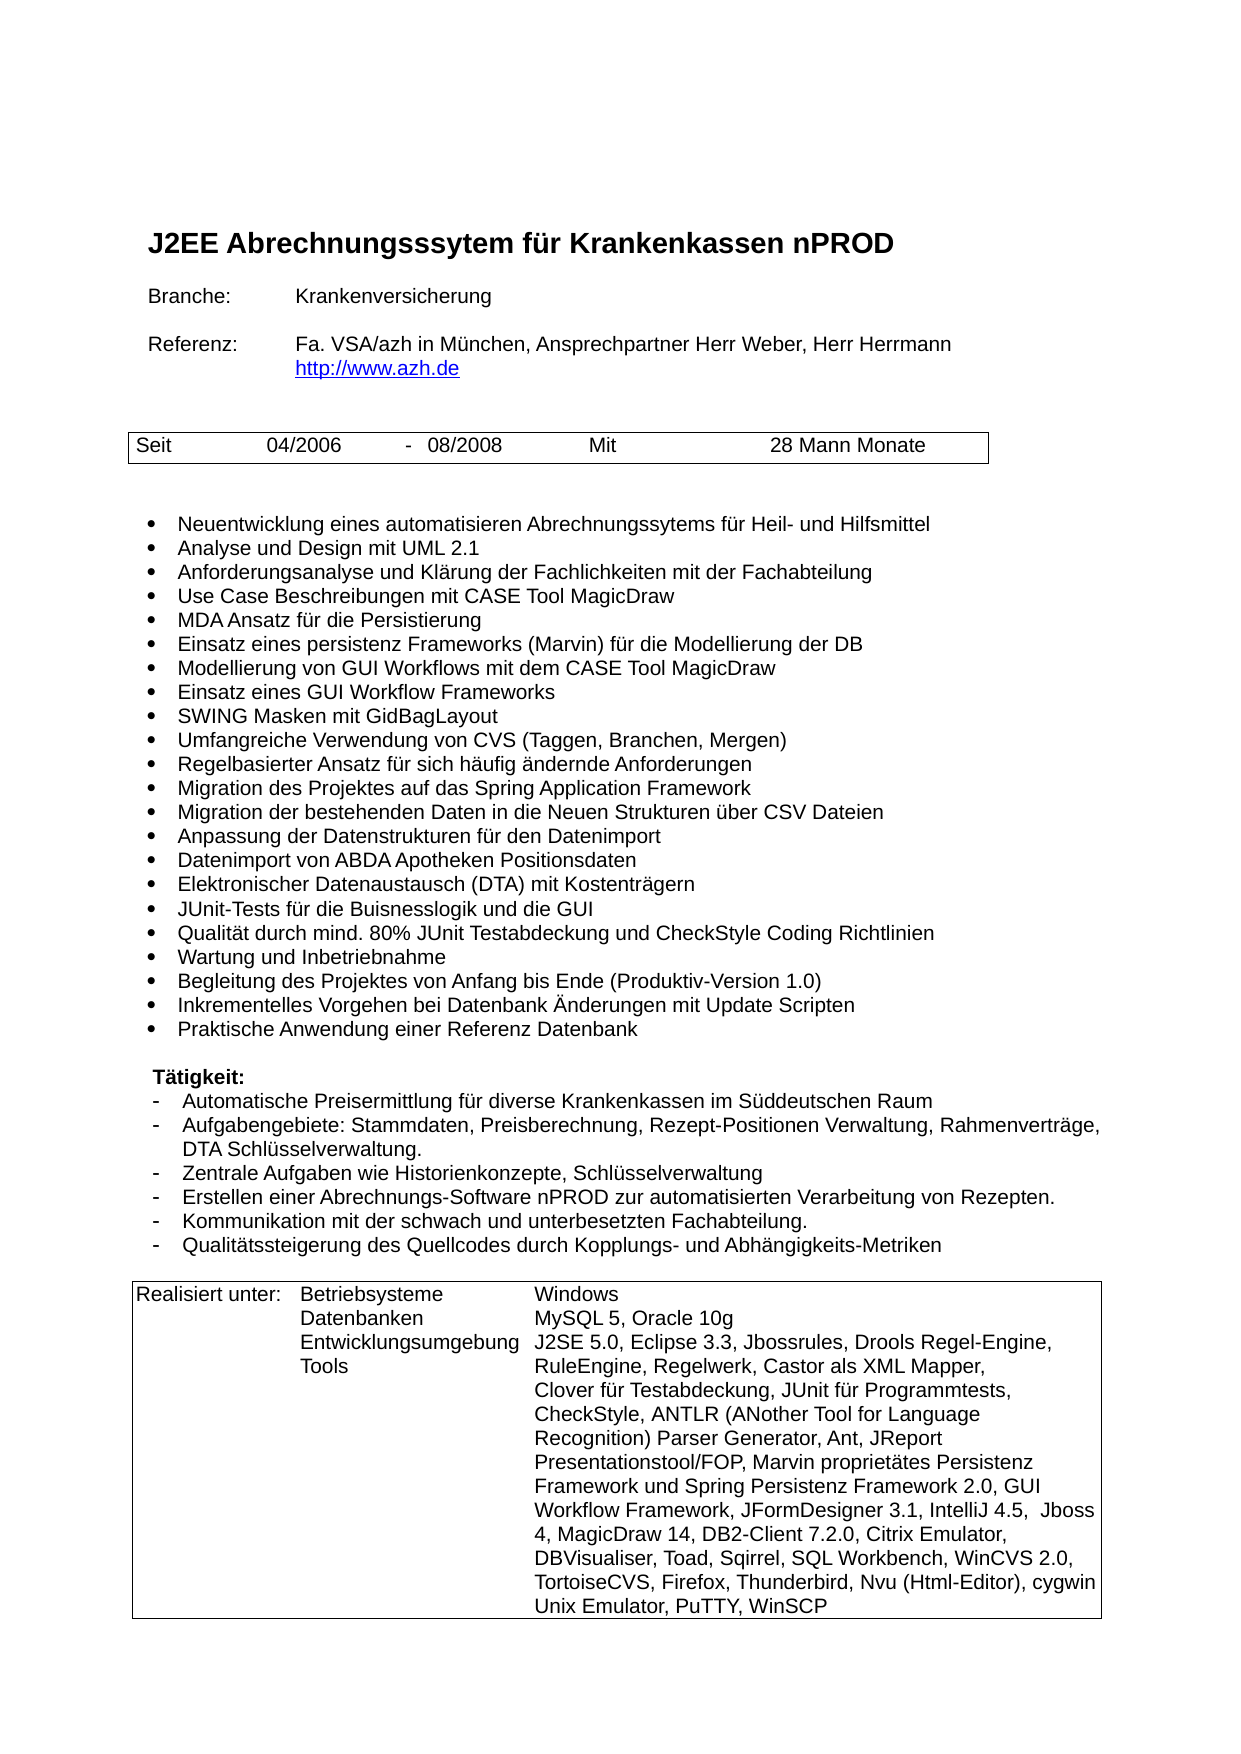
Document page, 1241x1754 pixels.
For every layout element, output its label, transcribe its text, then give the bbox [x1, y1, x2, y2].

table_header 04/2006 [259, 433, 398, 462]
list Anpassung der Datenstrukturen für den Datenimport [148, 824, 1110, 848]
list Migration der bestehenden Daten in die Neuen Strukturen über CSV Dateien [148, 800, 1110, 824]
list Qualität durch mind. 80% JUnit Testabdeckung und CheckStyle Coding Richtlinien [148, 920, 1110, 944]
list Umfangreiche Verwendung von CVS (Taggen, Branchen, Mergen) [148, 728, 1110, 752]
table_header Realisiert unter: [133, 1282, 297, 1330]
list Begleitung des Projektes von Anfang bis Ende (Produktiv-Version 1.0) [148, 968, 1110, 993]
list Elektronischer Datenaustausch (DTA) mit Kostenträgern [148, 872, 1110, 896]
list Inkrementelles Vorgehen bei Datenbank Änderungen mit Update Scripten [148, 993, 1110, 1017]
table_cell [133, 1330, 297, 1617]
list Einsatz eines persistenz Frameworks (Marvin) für die Modellierung der DB [148, 632, 1110, 656]
table_header - [398, 433, 420, 462]
list Praktische Anwendung einer Referenz Datenbank [148, 1017, 1110, 1041]
list Einsatz eines GUI Workflow Frameworks [148, 680, 1110, 704]
list Regelbasierter Ansatz für sich häufig ändernde Anforderungen [148, 752, 1110, 776]
table_header 08/2008 [420, 433, 581, 462]
text Tätigkeit: [152, 1065, 1110, 1089]
list Anforderungsanalyse und Klärung der Fachlichkeiten mit der Fachabteilung [148, 559, 1110, 583]
list SWING Masken mit GidBagLayout [148, 704, 1110, 728]
list Zentrale Aufgaben wie Historienkonzepte, Schlüsselverwaltung [152, 1161, 1110, 1185]
list Kommunikation mit der schwach und unterbesetzten Fachabteilung. [152, 1209, 1110, 1233]
list Analyse und Design mit UML 2.1 [148, 535, 1110, 559]
list JUnit-Tests für die Buisnesslogik und die GUI [148, 896, 1110, 920]
table_header Betriebsysteme Datenbanken [297, 1282, 531, 1330]
list Automatische Preisermittlung für diverse Krankenkassen im Süddeutschen Raum [152, 1089, 1110, 1113]
list Aufgabengebiete: Stammdaten, Preisberechnung, Rezept-Positionen Verwaltung, Rahmenverträge, DTA Schlüsselverwaltung. [152, 1113, 1110, 1161]
list MDA Ansatz für die Persistierung [148, 608, 1110, 632]
table_header Mit [581, 433, 762, 462]
table_header Seit [129, 433, 259, 462]
text Branche: Krankenversicherung [148, 284, 1110, 308]
table_cell Entwicklungsumgebung Tools [297, 1330, 531, 1617]
table_header 28 Mann Monate [763, 433, 988, 462]
table_cell J2SE 5.0, Eclipse 3.3, Jbossrules, Drools Regel-Engine, RuleEngine, Regelwerk, Castor als XML Mapper, Clover für Testabdeckung, JUnit für Programmtests, CheckStyle, ANTLR (ANother Tool for Language Recognition) Parser Generator, Ant, JReport Presentationstool/FOP, Marvin proprietätes Persistenz Framework und Spring Persistenz Framework 2.0, GUI Workflow Framework, JFormDesigner 3.1, IntelliJ 4.5, Jboss 4, MagicDraw 14, DB2-Client 7.2.0, Citrix Emulator, DBVisualiser, Toad, Sqirrel, SQL Workbench, WinCVS 2.0, TortoiseCVS, Firefox, Thunderbird, Nvu (Html-Editor), cygwin Unix Emulator, PuTTY, WinSCP [531, 1330, 1101, 1617]
list Wartung und Inbetriebnahme [148, 944, 1110, 968]
list Datenimport von ABDA Apotheken Positionsdaten [148, 848, 1110, 872]
list Use Case Beschreibungen mit CASE Tool MagicDraw [148, 583, 1110, 608]
subtitle J2EE Abrechnungsssytem für Krankenkassen nPROD [148, 226, 1110, 260]
list Migration des Projektes auf das Spring Application Framework [148, 776, 1110, 800]
list Qualitätssteigerung des Quellcodes durch Kopplungs- und Abhängigkeits-Metriken [152, 1233, 1110, 1257]
list Erstellen einer Abrechnungs-Software nPROD zur automatisierten Verarbeitung von Rezepten. [152, 1185, 1110, 1209]
text Referenz: Fa. VSA/azh in München, Ansprechpartner Herr Weber, Herr Herrmann [148, 332, 1110, 356]
list Neuentwicklung eines automatisieren Abrechnungssytems für Heil- und Hilfsmittel [148, 511, 1110, 535]
table_header Windows MySQL 5, Oracle 10g [531, 1282, 1101, 1330]
list Modellierung von GUI Workflows mit dem CASE Tool MagicDraw [148, 656, 1110, 680]
text http://www.azh.de [221, 356, 1110, 408]
